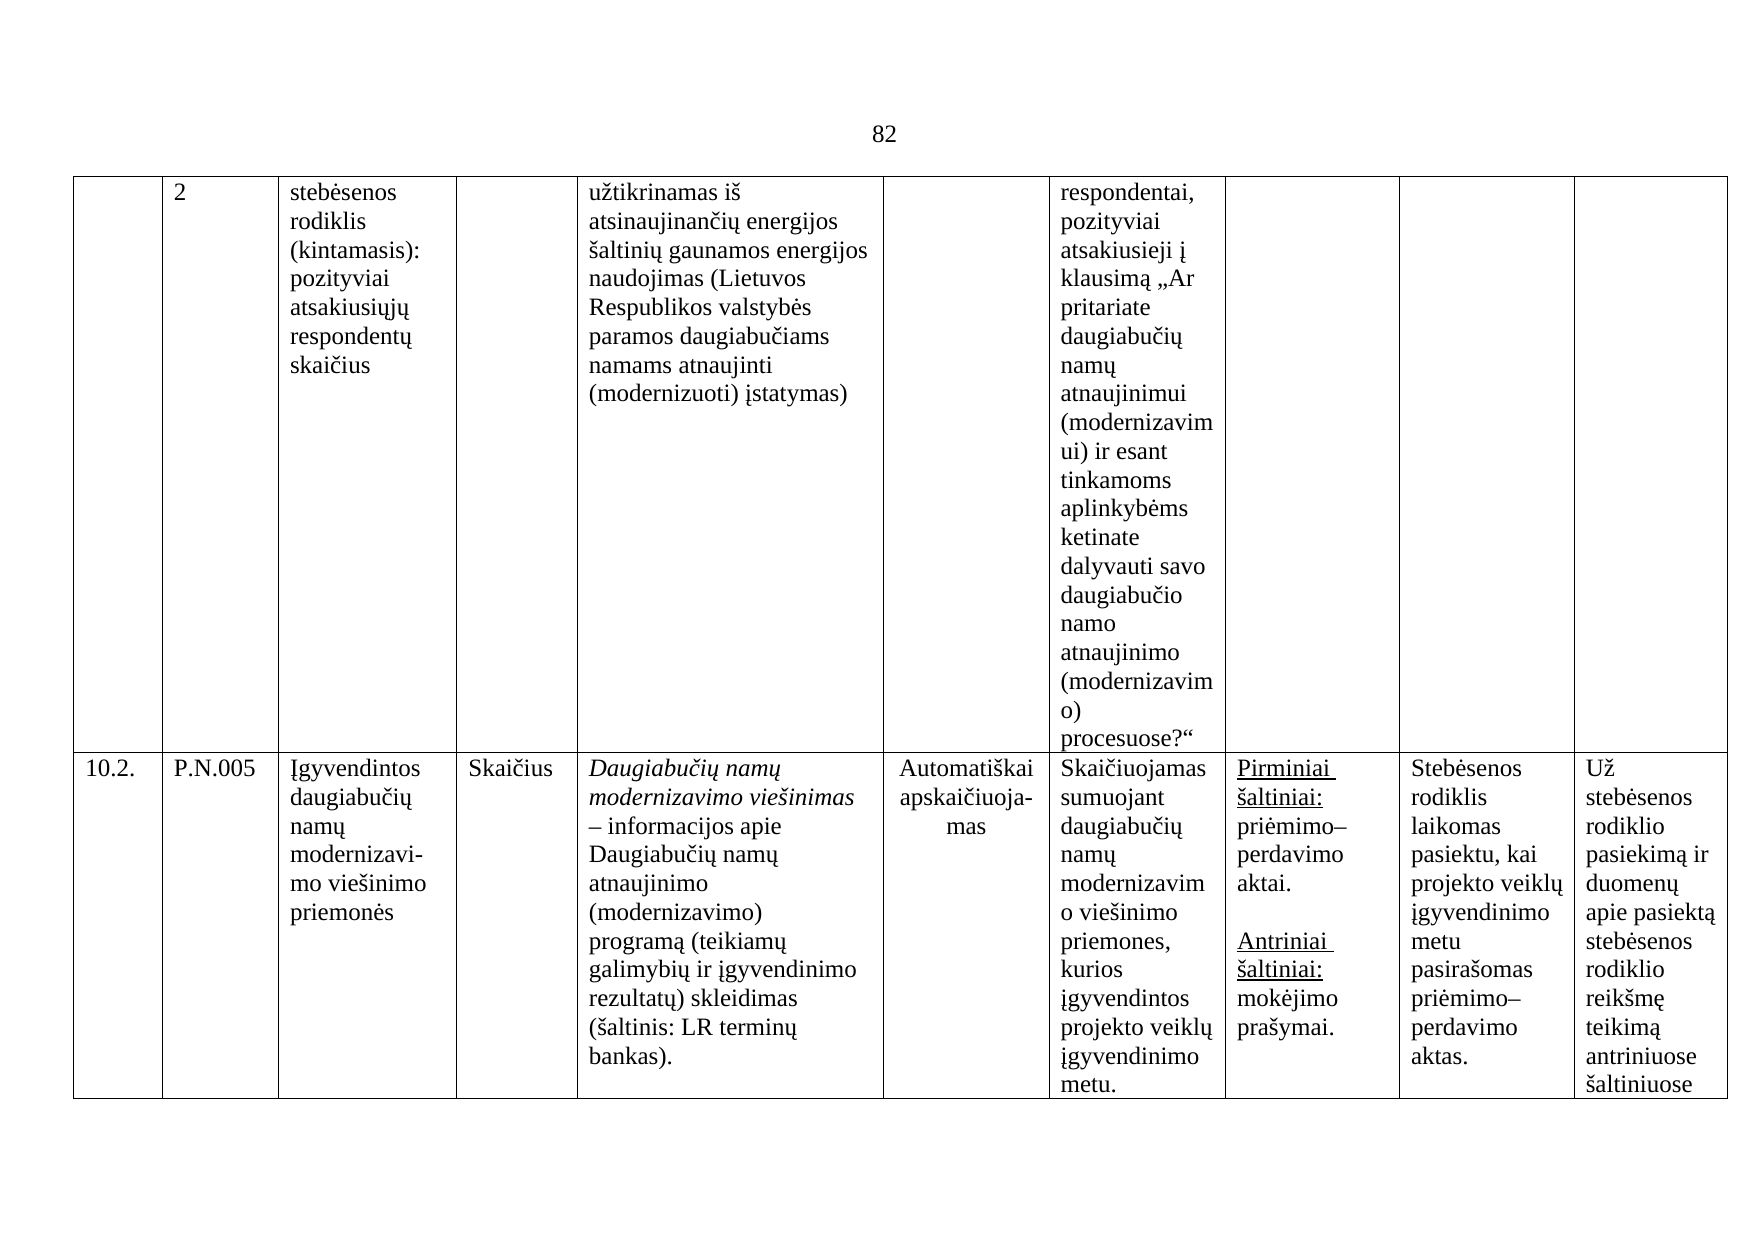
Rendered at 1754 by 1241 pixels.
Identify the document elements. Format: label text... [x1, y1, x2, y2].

table_cell Pirminiai šaltiniai: priėmimo–perdavimo aktai. Antriniai šaltiniai: mokėjimo prašymai. [1226, 753, 1399, 1098]
table_cell [1575, 177, 1727, 752]
table_cell 10.2. [74, 753, 162, 1098]
table_cell Automatiškai apskaičiuoja-mas [884, 753, 1049, 1098]
table_cell [1400, 177, 1574, 752]
table_cell Įgyvendintos daugiabučių namų modernizavi-mo viešinimo priemonės [279, 753, 456, 1098]
table_cell [74, 177, 162, 752]
table_cell stebėsenos rodiklis (kintamasis): pozityviai atsakiusiųjų respondentų skaičius [279, 177, 456, 752]
table_cell Stebėsenos rodiklis laikomas pasiektu, kai projekto veiklų įgyvendinimo metu pasirašomas priėmimo–perdavimo aktas. [1400, 753, 1574, 1098]
table_cell respondentai, pozityviai atsakiusieji į klausimą „Ar pritariate daugiabučių namų atnaujinimui (modernizavimui) ir esant tinkamoms aplinkybėms ketinate dalyvauti savo daugiabučio namo atnaujinimo (modernizavimo) procesuose?“ [1050, 177, 1225, 752]
table_cell užtikrinamas iš atsinaujinančių energijos šaltinių gaunamos energijos naudojimas (Lietuvos Respublikos valstybės paramos daugiabučiams namams atnaujinti (modernizuoti) įstatymas) [578, 177, 883, 752]
table_cell Skaičius [457, 753, 577, 1098]
table_cell [457, 177, 577, 752]
table_cell 2 [163, 177, 278, 752]
table_cell [884, 177, 1049, 752]
table_cell [1226, 177, 1399, 752]
table_cell Skaičiuojamas sumuojant daugiabučių namų modernizavimo viešinimo priemones, kurios įgyvendintos projekto veiklų įgyvendinimo metu. [1050, 753, 1225, 1098]
table_cell Daugiabučių namų modernizavimo viešinimas – informacijos apie Daugiabučių namų atnaujinimo (modernizavimo) programą (teikiamų galimybių ir įgyvendinimo rezultatų) skleidimas (šaltinis: LR terminų bankas). [578, 753, 883, 1098]
table_cell Už stebėsenos rodiklio pasiekimą ir duomenų apie pasiektą stebėsenos rodiklio reikšmę teikimą antriniuose šaltiniuose [1575, 753, 1727, 1098]
table_cell P.N.005 [163, 753, 278, 1098]
